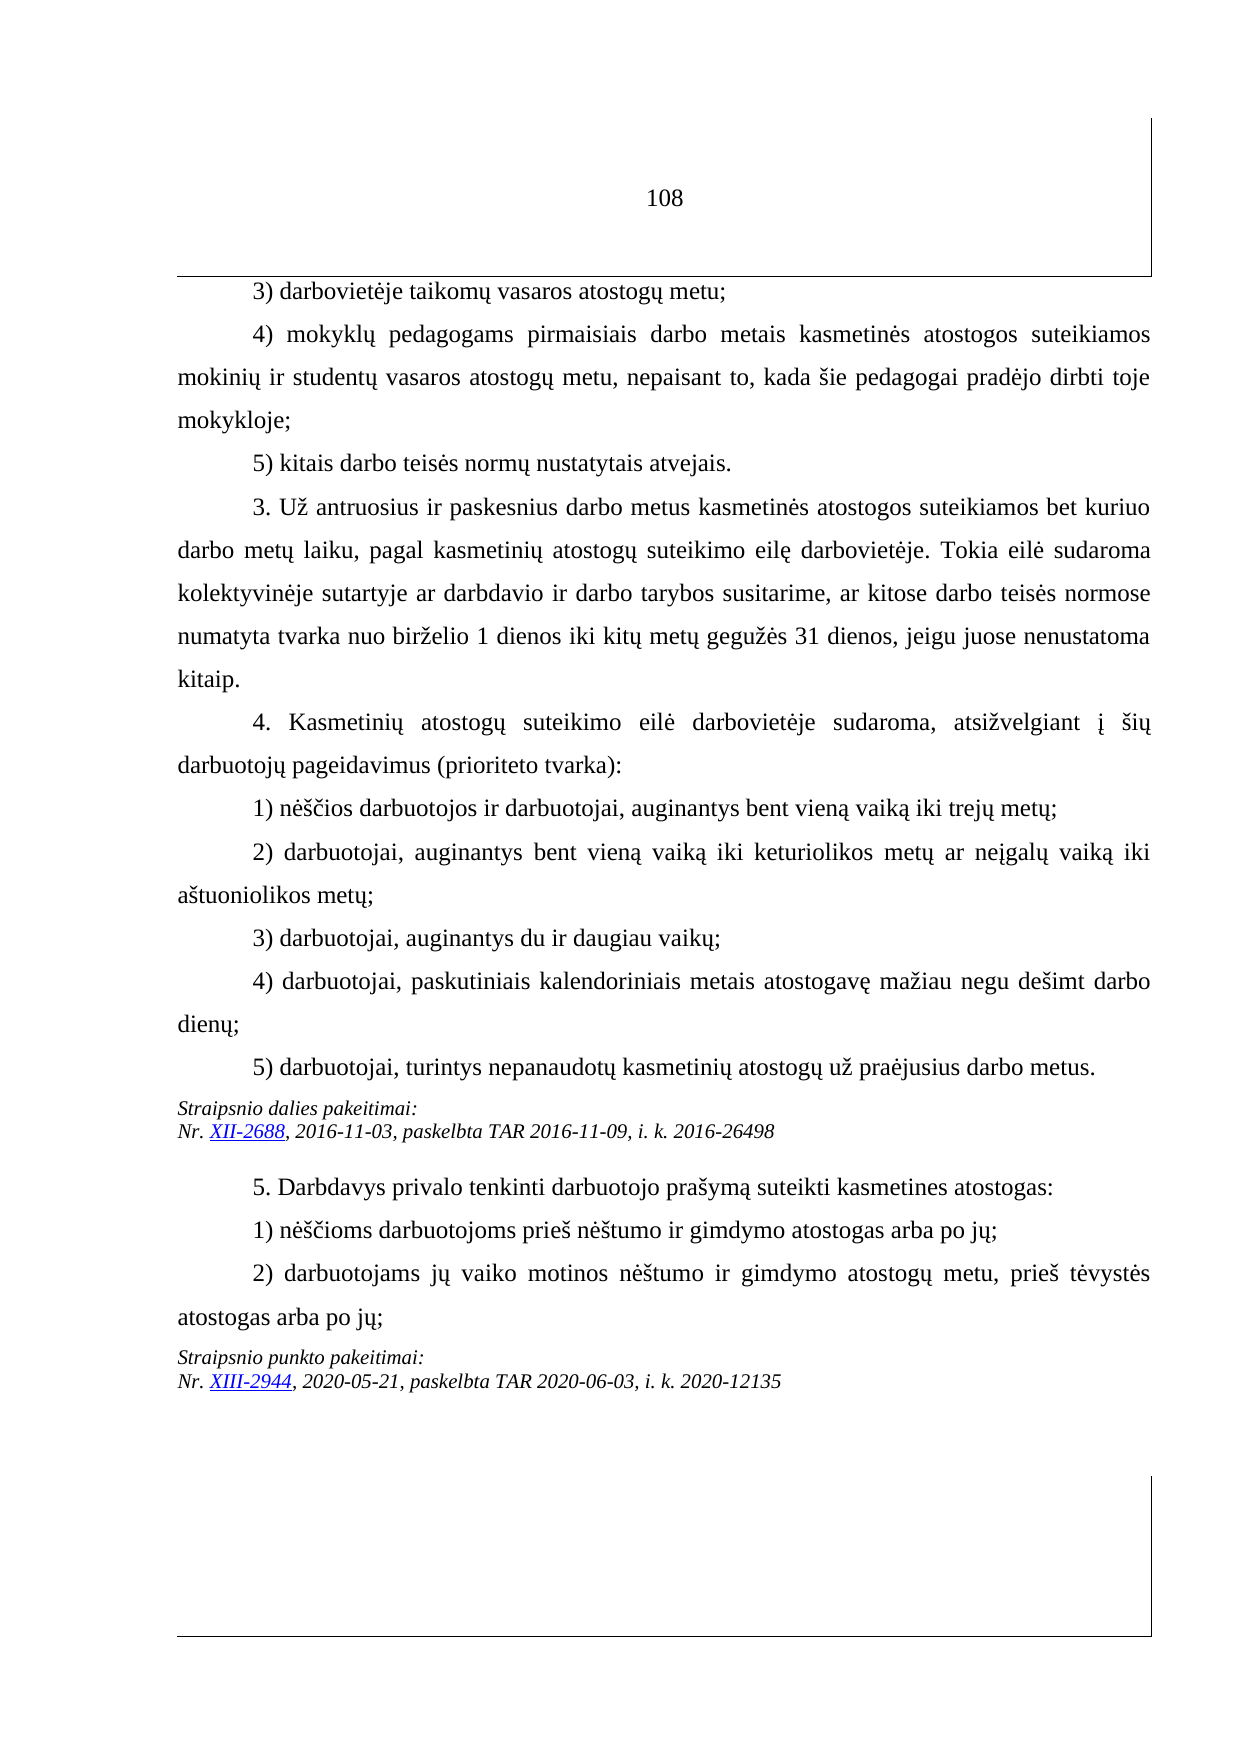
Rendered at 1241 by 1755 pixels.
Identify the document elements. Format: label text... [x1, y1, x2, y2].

text Straipsnio dalies pakeitimai: [177, 1095, 1152, 1119]
text 5) kitais darbo teisės normų nustatytais atvejais. [177, 448, 1152, 477]
text 4. Kasmetinių atostogų suteikimo eilė darbovietėje sudaroma, atsižvelgiant į šių darbuotojų pageidavimus (prioriteto tvarka): [177, 707, 1152, 779]
text 5) darbuotojai, turintys nepanaudotų kasmetinių atostogų už praėjusius darbo metus. [177, 1052, 1152, 1081]
text Nr. XII-2688, 2016-11-03, paskelbta TAR 2016-11-09, i. k. 2016-26498 [177, 1119, 1152, 1143]
text 1) nėščioms darbuotojoms prieš nėštumo ir gimdymo atostogas arba po jų; [177, 1215, 1152, 1244]
text 3) darbovietėje taikomų vasaros atostogų metu; [177, 276, 1152, 305]
text 4) darbuotojai, paskutiniais kalendoriniais metais atostogavę mažiau negu dešimt darbo dienų; [177, 966, 1152, 1038]
text 3. Už antruosius ir paskesnius darbo metus kasmetinės atostogos suteikiamos bet kuriuo darbo metų laiku, pagal kasmetinių atostogų suteikimo eilę darbovietėje. Tokia eilė sudaroma kolektyvinėje sutartyje ar darbdavio ir darbo tarybos susitarime, ar kitose darbo teisės normose numatyta tvarka nuo birželio 1 dienos iki kitų metų gegužės 31 dienos, jeigu juose nenustatoma kitaip. [177, 492, 1152, 693]
text Straipsnio punkto pakeitimai: [177, 1345, 1152, 1369]
text 2) darbuotojai, auginantys bent vieną vaiką iki keturiolikos metų ar neįgalų vaiką iki aštuoniolikos metų; [177, 837, 1152, 908]
text 5. Darbdavys privalo tenkinti darbuotojo prašymą suteikti kasmetines atostogas: [177, 1172, 1152, 1201]
text 2) darbuotojams jų vaiko motinos nėštumo ir gimdymo atostogų metu, prieš tėvystės atostogas arba po jų; [177, 1258, 1152, 1330]
text Nr. XIII-2944, 2020-05-21, paskelbta TAR 2020-06-03, i. k. 2020-12135 [177, 1369, 1152, 1393]
text 1) nėščios darbuotojos ir darbuotojai, auginantys bent vieną vaiką iki trejų metų; [177, 793, 1152, 822]
text 3) darbuotojai, auginantys du ir daugiau vaikų; [177, 923, 1152, 952]
text 4) mokyklų pedagogams pirmaisiais darbo metais kasmetinės atostogos suteikiamos mokinių ir studentų vasaros atostogų metu, nepaisant to, kada šie pedagogai pradėjo dirbti toje mokykloje; [177, 319, 1152, 434]
